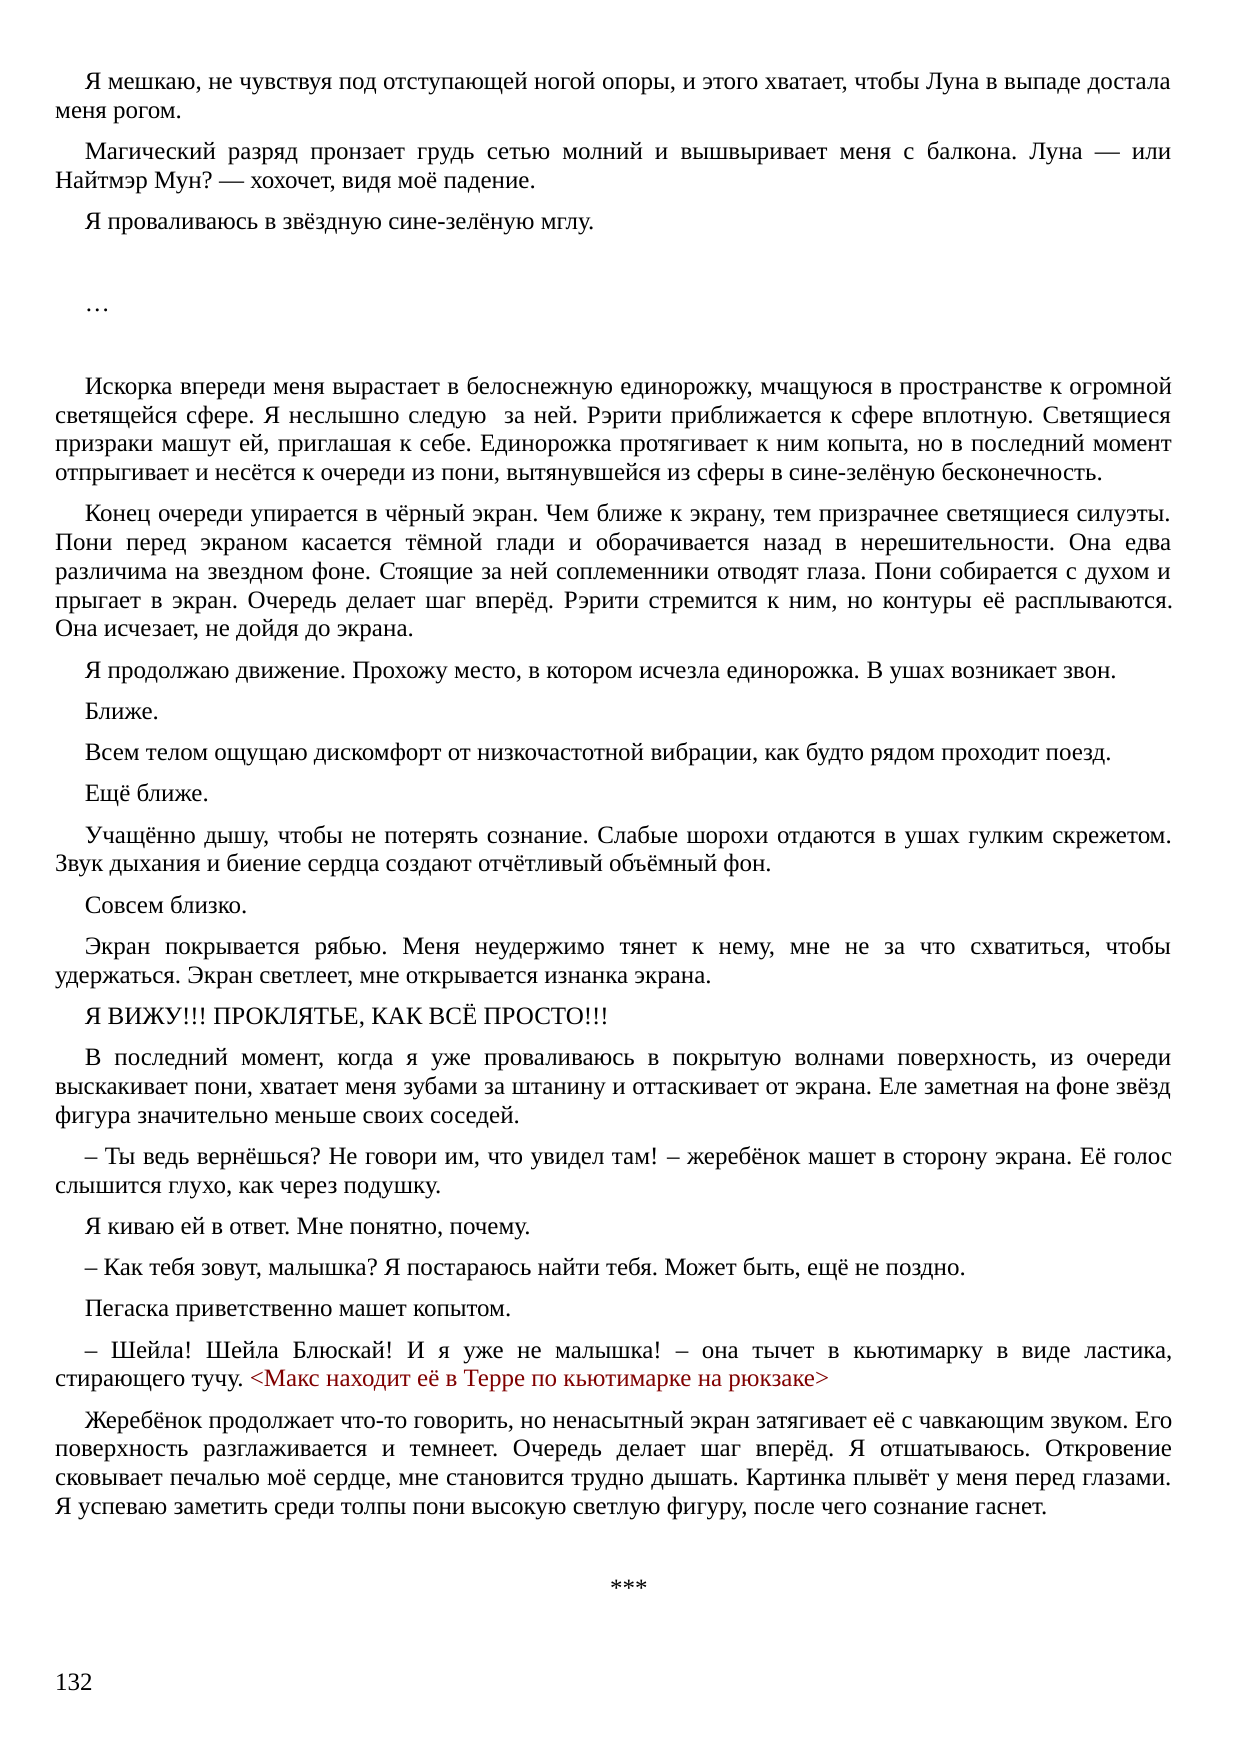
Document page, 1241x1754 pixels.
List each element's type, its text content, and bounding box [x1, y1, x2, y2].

text Конец очереди упирается в чёрный экран. Чем ближе к экрану, тем призрачнее светящиеся силуэты. Пони перед экраном касается тёмной глади и оборачивается назад в нерешительности. Она едва различима на звездном фоне. Стоящие за ней соплеменники отводят глаза. Пони собирается с духом и прыгает в экран. Очередь делает шаг вперёд. Рэрити стремится к ним, но контуры её расплываются. Она исчезает, не дойдя до экрана. [55, 498, 1173, 642]
text … [55, 288, 1173, 317]
text Магический разряд пронзает грудь сетью молний и вышвыривает меня с балкона. Луна — или Найтмэр Мун? — хохочет, видя моё падение. [55, 136, 1173, 193]
text Искорка впереди меня вырастает в белоснежную единорожку, мчащуюся в пространстве к огромной светящейся сфере. Я неслышно следую за ней. Рэрити приближается к сфере вплотную. Светящиеся призраки машут ей, приглашая к себе. Единорожка протягивает к ним копыта, но в последний момент отпрыгивает и несётся к очереди из пони, вытянувшейся из сферы в сине-зелёную бесконечность. [55, 371, 1173, 486]
text Я ВИЖУ!!! ПРОКЛЯТЬЕ, КАК ВСЁ ПРОСТО!!! [55, 1001, 1173, 1030]
text – Ты ведь вернёшься? Не говори им, что увидел там! – жеребёнок машет в сторону экрана. Её голос слышится глухо, как через подушку. [55, 1141, 1173, 1198]
text – Шейла! Шейла Блюскай! И я уже не малышка! – она тычет в кьютимарку в виде ластика, стирающего тучу. <Макс находит её в Терре по кьютимарке на рюкзаке> [55, 1335, 1173, 1392]
text Я проваливаюсь в звёздную сине-зелёную мглу. [55, 206, 1173, 235]
text Пегаска приветственно машет копытом. [55, 1293, 1173, 1322]
text Всем телом ощущаю дискомфорт от низкочастотной вибрации, как будто рядом проходит поезд. [55, 737, 1173, 766]
text Ещё ближе. [55, 778, 1173, 807]
text Я мешкаю, не чувствуя под отступающей ногой опоры, и этого хватает, чтобы Луна в выпаде достала меня рогом. [55, 66, 1173, 123]
text Я продолжаю движение. Прохожу место, в котором исчезла единорожка. В ушах возникает звон. [55, 655, 1173, 683]
text Совсем близко. [55, 890, 1173, 918]
text *** [55, 1573, 1173, 1602]
text Я киваю ей в ответ. Мне понятно, почему. [55, 1211, 1173, 1240]
text Учащённо дышу, чтобы не потерять сознание. Слабые шорохи отдаются в ушах гулким скрежетом. Звук дыхания и биение сердца создают отчётливый объёмный фон. [55, 820, 1173, 877]
text Ближе. [55, 696, 1173, 725]
text – Как тебя зовут, малышка? Я постараюсь найти тебя. Может быть, ещё не поздно. [55, 1252, 1173, 1281]
text В последний момент, когда я уже проваливаюсь в покрытую волнами поверхность, из очереди выскакивает пони, хватает меня зубами за штанину и оттаскивает от экрана. Еле заметная на фоне звёзд фигура значительно меньше своих соседей. [55, 1042, 1173, 1128]
text Жеребёнок продолжает что-то говорить, но ненасытный экран затягивает её с чавкающим звуком. Его поверхность разглаживается и темнеет. Очередь делает шаг вперёд. Я отшатываюсь. Откровение сковывает печалью моё сердце, мне становится трудно дышать. Картинка плывёт у меня перед глазами. Я успеваю заметить среди толпы пони высокую светлую фигуру, после чего сознание гаснет. [55, 1405, 1173, 1520]
text Экран покрывается рябью. Меня неудержимо тянет к нему, мне не за что схватиться, чтобы удержаться. Экран светлеет, мне открывается изнанка экрана. [55, 931, 1173, 988]
